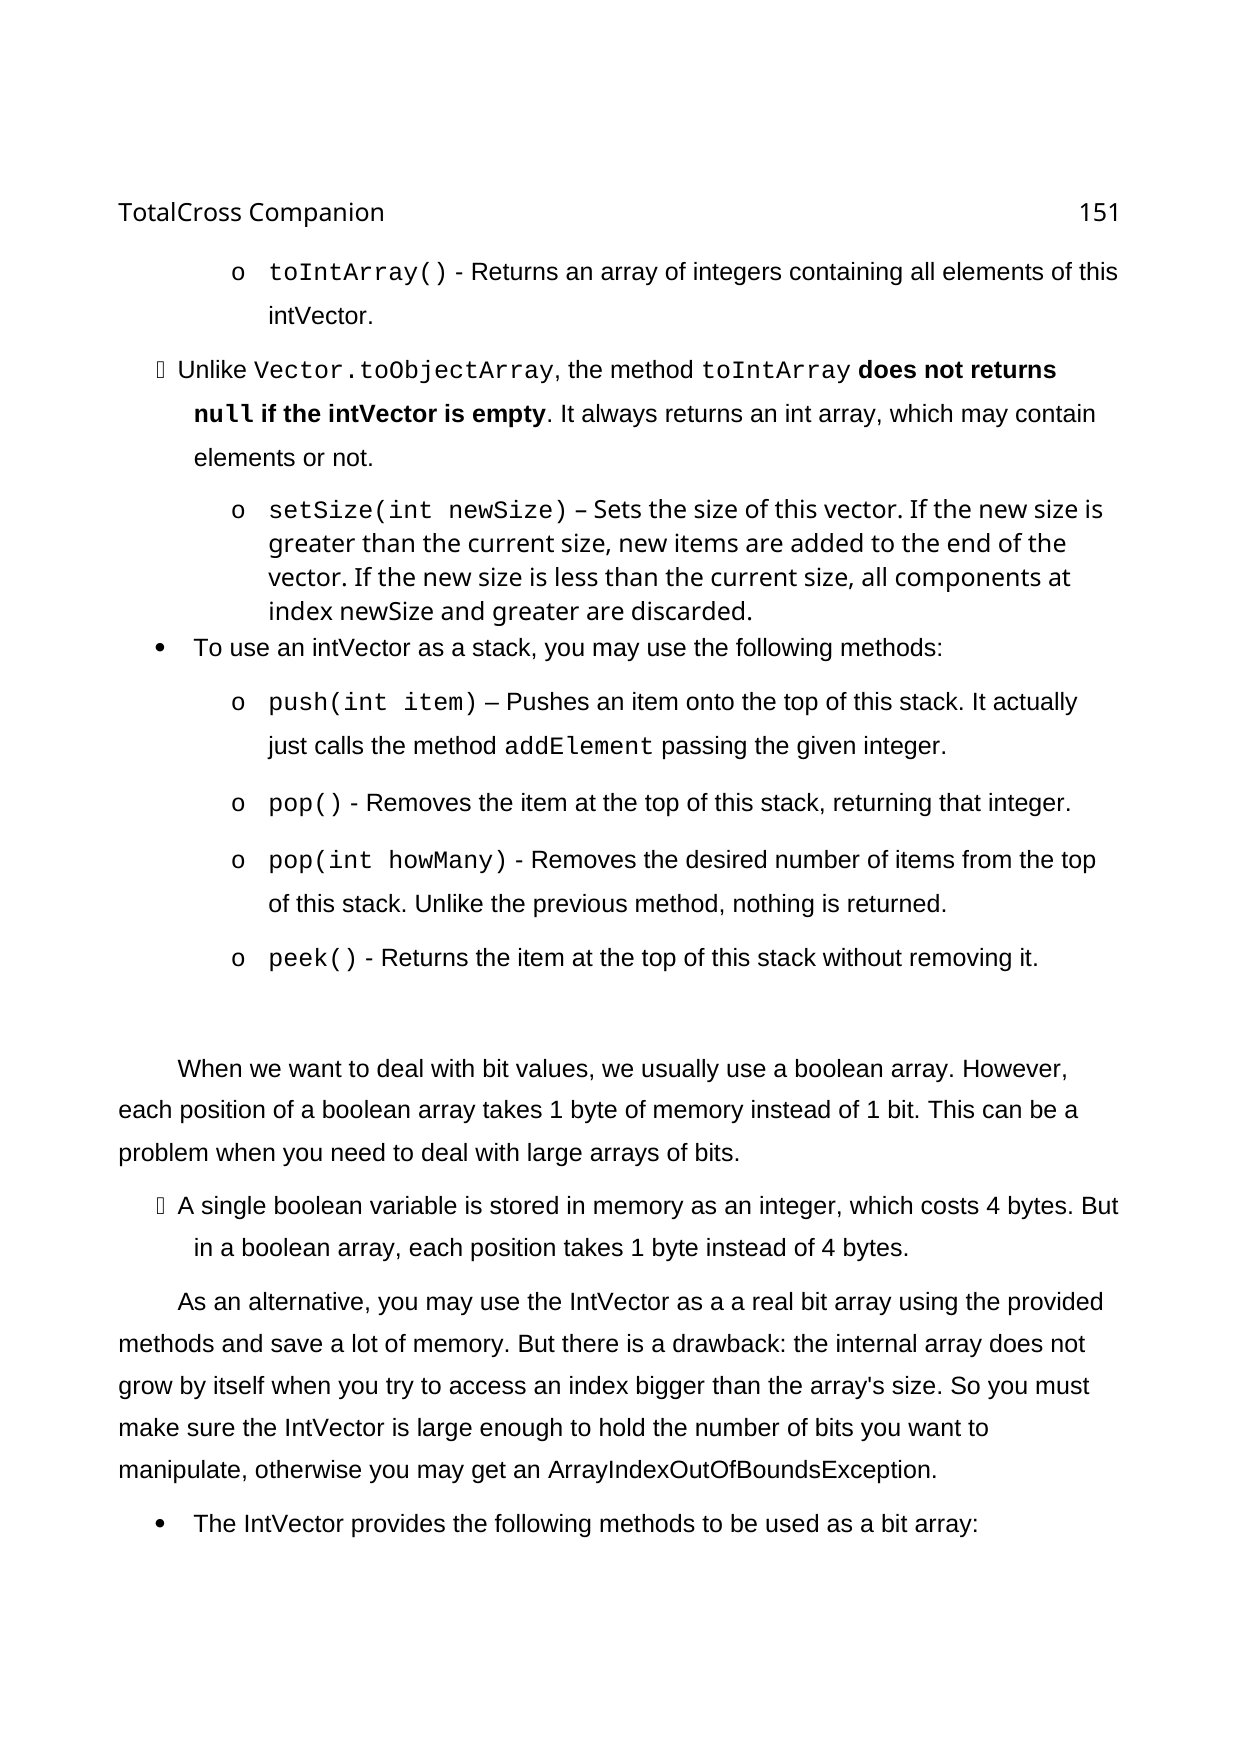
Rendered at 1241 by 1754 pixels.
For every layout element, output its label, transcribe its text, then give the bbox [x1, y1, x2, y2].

list To use an intVector as a stack, you may use the following methods: [156, 634, 1122, 662]
list push(int item) – Pushes an item onto the top of this stack. It actually just calls the method addElement passing the given integer. [231, 688, 1122, 762]
text As an alternative, you may use the IntVector as a a real bit array using the provided methods and save a lot of memory. But there is a drawback: the internal array does not grow by itself when you try to access an index bigger than the array's size. So you must make sure the IntVector is large enough to hold the number of bits you want to manipulate, otherwise you may get an ArrayIndexOutOfBoundsException. [118, 1288, 1122, 1484]
list peek() - Returns the item at the top of this stack without removing it. [231, 944, 1122, 974]
list The IntVector provides the following methods to be used as a bit array: [156, 1510, 1122, 1538]
list Unlike Vector.toObjectArray, the method toIntArray does not returns null if the intVector is empty. It always returns an int array, which may contain elements or not. [156, 356, 1122, 472]
list setSize(int newSize) – Sets the size of this vector. If the new size is greater than the current size, new items are added to the end of the vector. If the new size is less than the current size, all components at index newSize and greater are discarded. [231, 492, 1122, 628]
list A single boolean variable is stored in memory as an integer, which costs 4 bytes. But in a boolean array, each position takes 1 byte instead of 4 bytes. [156, 1192, 1122, 1262]
list pop(int howMany) - Removes the desired number of items from the top of this stack. Unlike the previous method, nothing is returned. [231, 846, 1122, 918]
list toIntArray() - Returns an array of integers containing all elements of this intVector. [231, 258, 1122, 330]
text When we want to deal with bit values, we usually use a boolean array. However, each position of a boolean array takes 1 byte of memory instead of 1 bit. This can be a problem when you need to deal with large arrays of bits. [118, 1054, 1122, 1166]
list pop() - Removes the item at the top of this stack, returning that integer. [231, 789, 1122, 819]
